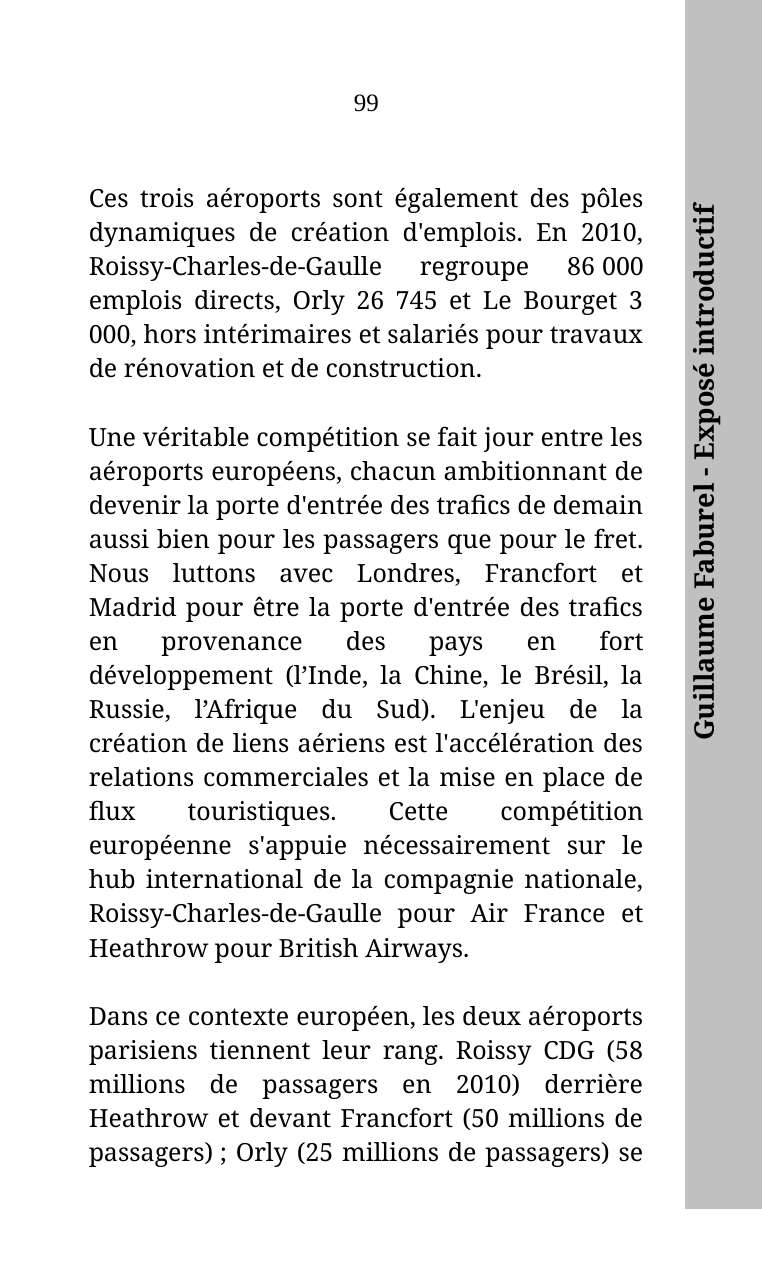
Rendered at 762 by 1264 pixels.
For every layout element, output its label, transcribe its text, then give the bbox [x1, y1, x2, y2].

text Guillaume Faburel - Exposé introductif [685, 187, 762, 741]
text Dans ce contexte européen, les deux aéroports parisiens tiennent leur rang. Roissy CDG (58 millions de passagers en 2010) derrière Heathrow et devant Francfort (50 millions de passagers) ; Orly (25 millions de passagers) se [88, 998, 644, 1169]
text Ces trois aéroports sont également des pôles dynamiques de création d'emplois. En 2010, Roissy-Charles-de-Gaulle regroupe 86 000 emplois directs, Orly 26 745 et Le Bourget 3 000, hors intérimaires et salariés pour travaux de rénovation et de construction. [88, 181, 644, 385]
text Une véritable compétition se fait jour entre les aéroports européens, chacun ambitionnant de devenir la porte d'entrée des trafics de demain aussi bien pour les passagers que pour le fret. Nous luttons avec Londres, Francfort et Madrid pour être la porte d'entrée des trafics en provenance des pays en fort développement (l’Inde, la Chine, le Brésil, la Russie, l’Afrique du Sud). L'enjeu de la création de liens aériens est l'accélération des relations commerciales et la mise en place de flux touristiques. Cette compétition européenne s'appuie nécessairement sur le hub international de la compagnie nationale, Roissy-Charles-de-Gaulle pour Air France et Heathrow pour British Airways. [88, 419, 644, 964]
